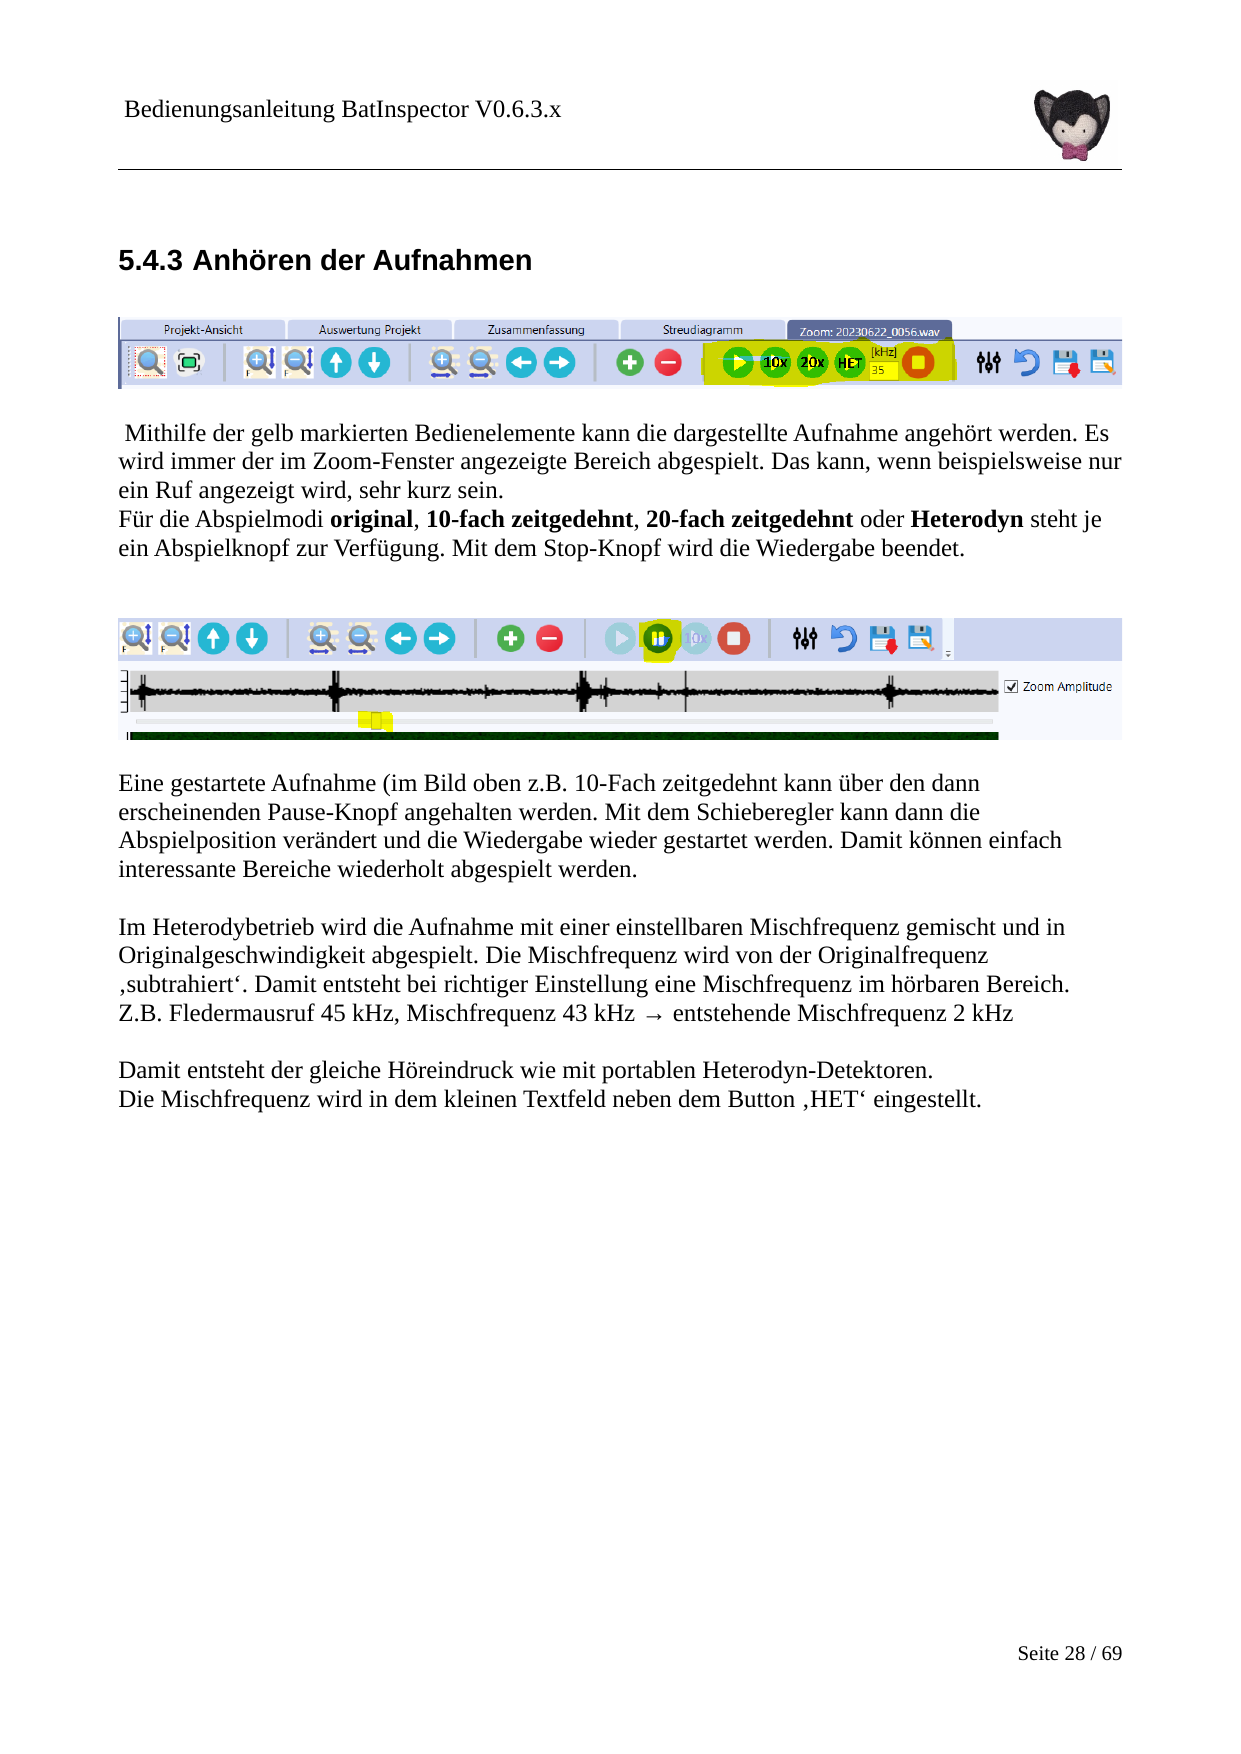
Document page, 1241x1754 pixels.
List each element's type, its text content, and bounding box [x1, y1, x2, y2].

text Die Mischfrequenz wird in dem kleinen Textfeld neben dem Button ‚HET‘ eingestellt. [118, 1084, 1122, 1113]
text Mithilfe der gelb markierten Bedienelemente kann die dargestellte Aufnahme angehört werden. Es wird immer der im Zoom-Fenster angezeigte Bereich abgespielt. Das kann, wenn beispielsweise nur ein Ruf angezeigt wird, sehr kurz sein. [118, 418, 1122, 504]
text Eine gestartete Aufnahme (im Bild oben z.B. 10-Fach zeitgedehnt kann über den dann erscheinenden Pause-Knopf angehalten werden. Mit dem Schieberegler kann dann die Abspielposition verändert und die Wiedergabe wieder gestartet werden. Damit können einfach interessante Bereiche wiederholt abgespielt werden. [118, 768, 1122, 883]
picture [118, 317, 1123, 389]
picture [1030, 80, 1119, 169]
text Für die Abspielmodi original, 10-fach zeitgedehnt, 20-fach zeitgedehnt oder Heterodyn steht je ein Abspielknopf zur Verfügung. Mit dem Stop-Knopf wird die Wiedergabe beendet. [118, 504, 1122, 561]
text Damit entsteht der gleiche Höreindruck wie mit portablen Heterodyn-Detektoren. [118, 1056, 1122, 1084]
picture [118, 618, 1123, 740]
text Z.B. Fledermausruf 45 kHz, Mischfrequenz 43 kHz → entstehende Mischfrequenz 2 kHz [118, 998, 1122, 1027]
subtitle Anhören der Aufnahmen [118, 243, 1122, 276]
text Im Heterodybetrieb wird die Aufnahme mit einer einstellbaren Mischfrequenz gemischt und in Originalgeschwindigkeit abgespielt. Die Mischfrequenz wird von der Originalfrequenz ‚subtrahiert‘. Damit entsteht bei richtiger Einstellung eine Mischfrequenz im hörbaren Bereich. [118, 912, 1122, 998]
